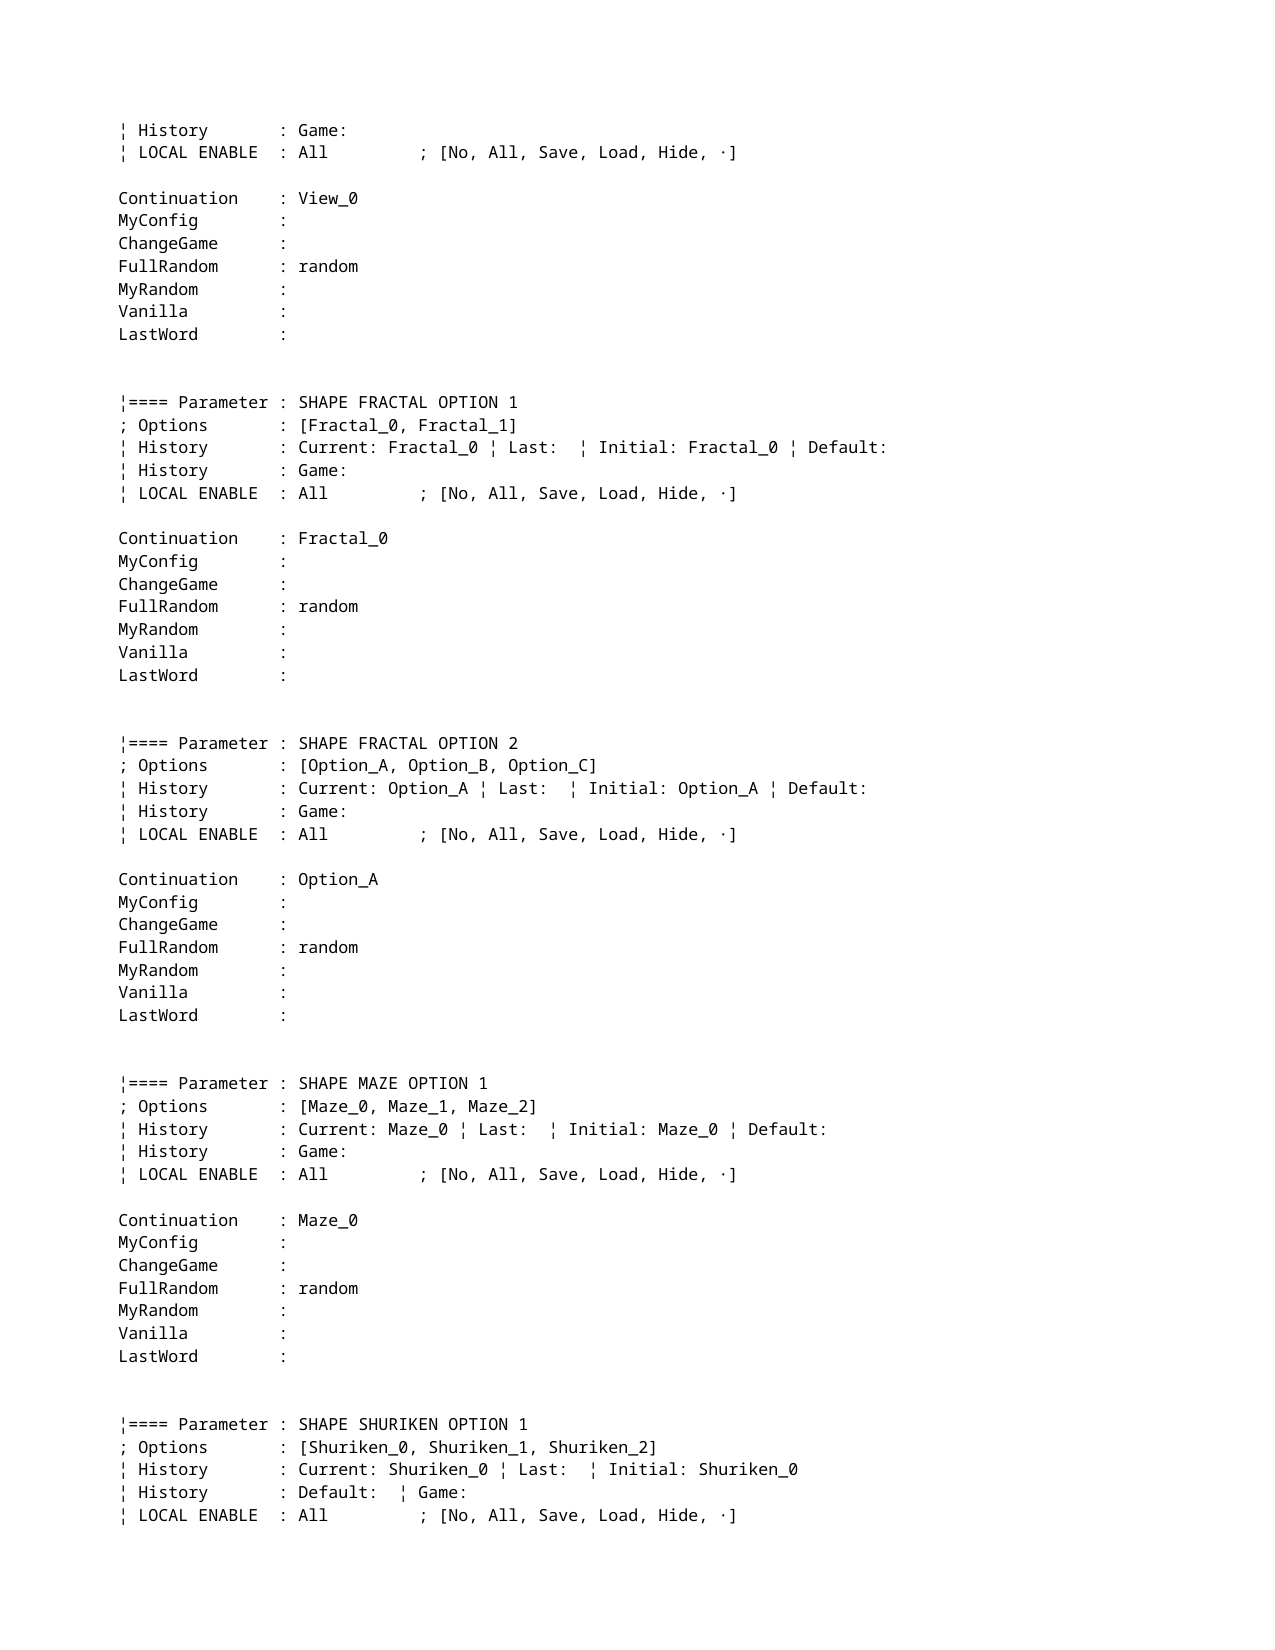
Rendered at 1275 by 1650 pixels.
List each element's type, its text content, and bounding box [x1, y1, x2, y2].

text ¦ LOCAL ENABLE : All ; [No, All, Save, Load, Hide, ·] [118, 481, 1157, 504]
text FullRandom : random [118, 254, 1157, 277]
text ; Options : [Option_A, Option_B, Option_C] [118, 754, 1157, 777]
text MyRandom : [118, 618, 1157, 640]
text Continuation : View_0 [118, 186, 1157, 209]
text ¦ History : Game: [118, 1140, 1157, 1163]
text MyConfig : [118, 1231, 1157, 1253]
text ¦ LOCAL ENABLE : All ; [No, All, Save, Load, Hide, ·] [118, 1503, 1157, 1526]
text ; Options : [Maze_0, Maze_1, Maze_2] [118, 1094, 1157, 1117]
text ¦==== Parameter : SHAPE MAZE OPTION 1 [118, 1072, 1157, 1094]
text MyConfig : [118, 209, 1157, 232]
text ¦ LOCAL ENABLE : All ; [No, All, Save, Load, Hide, ·] [118, 141, 1157, 163]
text LastWord : [118, 1344, 1157, 1367]
text ¦ History : Game: [118, 799, 1157, 822]
text ¦==== Parameter : SHAPE FRACTAL OPTION 1 [118, 391, 1157, 413]
text ¦ History : Game: [118, 459, 1157, 481]
text ¦ History : Default: ¦ Game: [118, 1481, 1157, 1503]
text ¦ History : Game: [118, 118, 1157, 141]
text LastWord : [118, 322, 1157, 345]
text MyRandom : [118, 277, 1157, 300]
text ; Options : [Fractal_0, Fractal_1] [118, 413, 1157, 436]
text LastWord : [118, 1004, 1157, 1026]
text ChangeGame : [118, 913, 1157, 936]
text ¦ History : Current: Option_A ¦ Last: ¦ Initial: Option_A ¦ Default: [118, 777, 1157, 799]
text ¦ LOCAL ENABLE : All ; [No, All, Save, Load, Hide, ·] [118, 1163, 1157, 1185]
text MyConfig : [118, 549, 1157, 572]
text FullRandom : random [118, 595, 1157, 618]
text Continuation : Fractal_0 [118, 527, 1157, 549]
text Vanilla : [118, 300, 1157, 322]
text ChangeGame : [118, 232, 1157, 254]
text Vanilla : [118, 1322, 1157, 1344]
text LastWord : [118, 663, 1157, 686]
text ChangeGame : [118, 1253, 1157, 1276]
text FullRandom : random [118, 936, 1157, 958]
text MyRandom : [118, 1299, 1157, 1322]
text ¦==== Parameter : SHAPE SHURIKEN OPTION 1 [118, 1412, 1157, 1435]
text ¦ History : Current: Maze_0 ¦ Last: ¦ Initial: Maze_0 ¦ Default: [118, 1117, 1157, 1140]
text ; Options : [Shuriken_0, Shuriken_1, Shuriken_2] [118, 1435, 1157, 1458]
text Continuation : Option_A [118, 867, 1157, 890]
text ¦ LOCAL ENABLE : All ; [No, All, Save, Load, Hide, ·] [118, 822, 1157, 845]
text ¦==== Parameter : SHAPE FRACTAL OPTION 2 [118, 731, 1157, 754]
text ¦ History : Current: Fractal_0 ¦ Last: ¦ Initial: Fractal_0 ¦ Default: [118, 436, 1157, 459]
text Vanilla : [118, 981, 1157, 1004]
text ¦ History : Current: Shuriken_0 ¦ Last: ¦ Initial: Shuriken_0 [118, 1458, 1157, 1481]
text ChangeGame : [118, 572, 1157, 595]
text Continuation : Maze_0 [118, 1208, 1157, 1231]
text Vanilla : [118, 640, 1157, 663]
text MyConfig : [118, 890, 1157, 913]
text MyRandom : [118, 958, 1157, 981]
text FullRandom : random [118, 1276, 1157, 1299]
